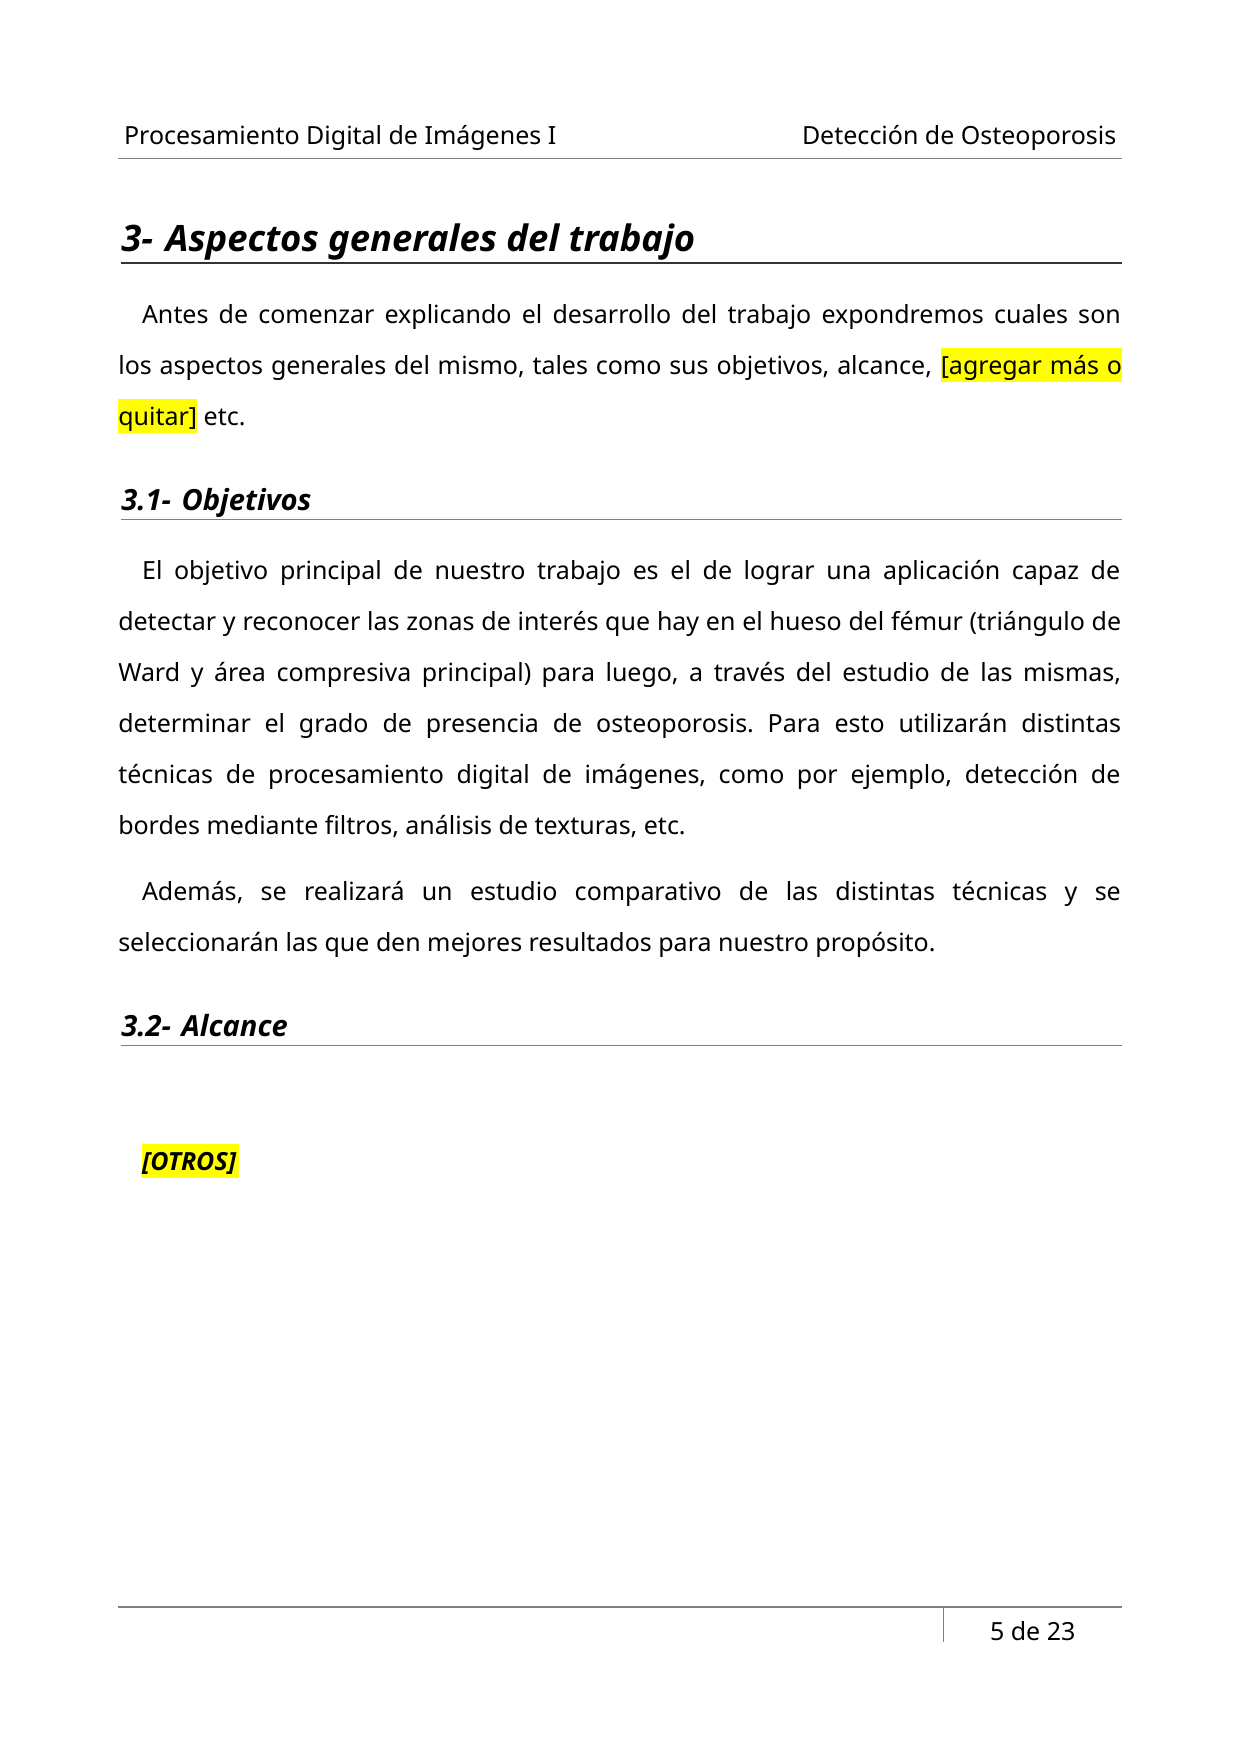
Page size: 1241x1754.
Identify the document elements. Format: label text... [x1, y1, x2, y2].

subtitle Objetivos [121, 479, 1122, 519]
text Antes de comenzar explicando el desarrollo del trabajo expondremos cuales son los aspectos generales del mismo, tales como sus objetivos, alcance, [agregar más o quitar] etc. [118, 297, 1122, 433]
text [OTROS] [118, 1144, 1122, 1178]
text Además, se realizará un estudio comparativo de las distintas técnicas y se seleccionarán las que den mejores resultados para nuestro propósito. [118, 873, 1122, 958]
subtitle Alcance [121, 1005, 1122, 1045]
subtitle Aspectos generales del trabajo [121, 213, 1122, 262]
text El objetivo principal de nuestro trabajo es el de lograr una aplicación capaz de detectar y reconocer las zonas de interés que hay en el hueso del fémur (triángulo de Ward y área compresiva principal) para luego, a través del estudio de las mismas, determinar el grado de presencia de osteoporosis. Para esto utilizarán distintas técnicas de procesamiento digital de imágenes, como por ejemplo, detección de bordes mediante filtros, análisis de texturas, etc. [118, 552, 1122, 842]
